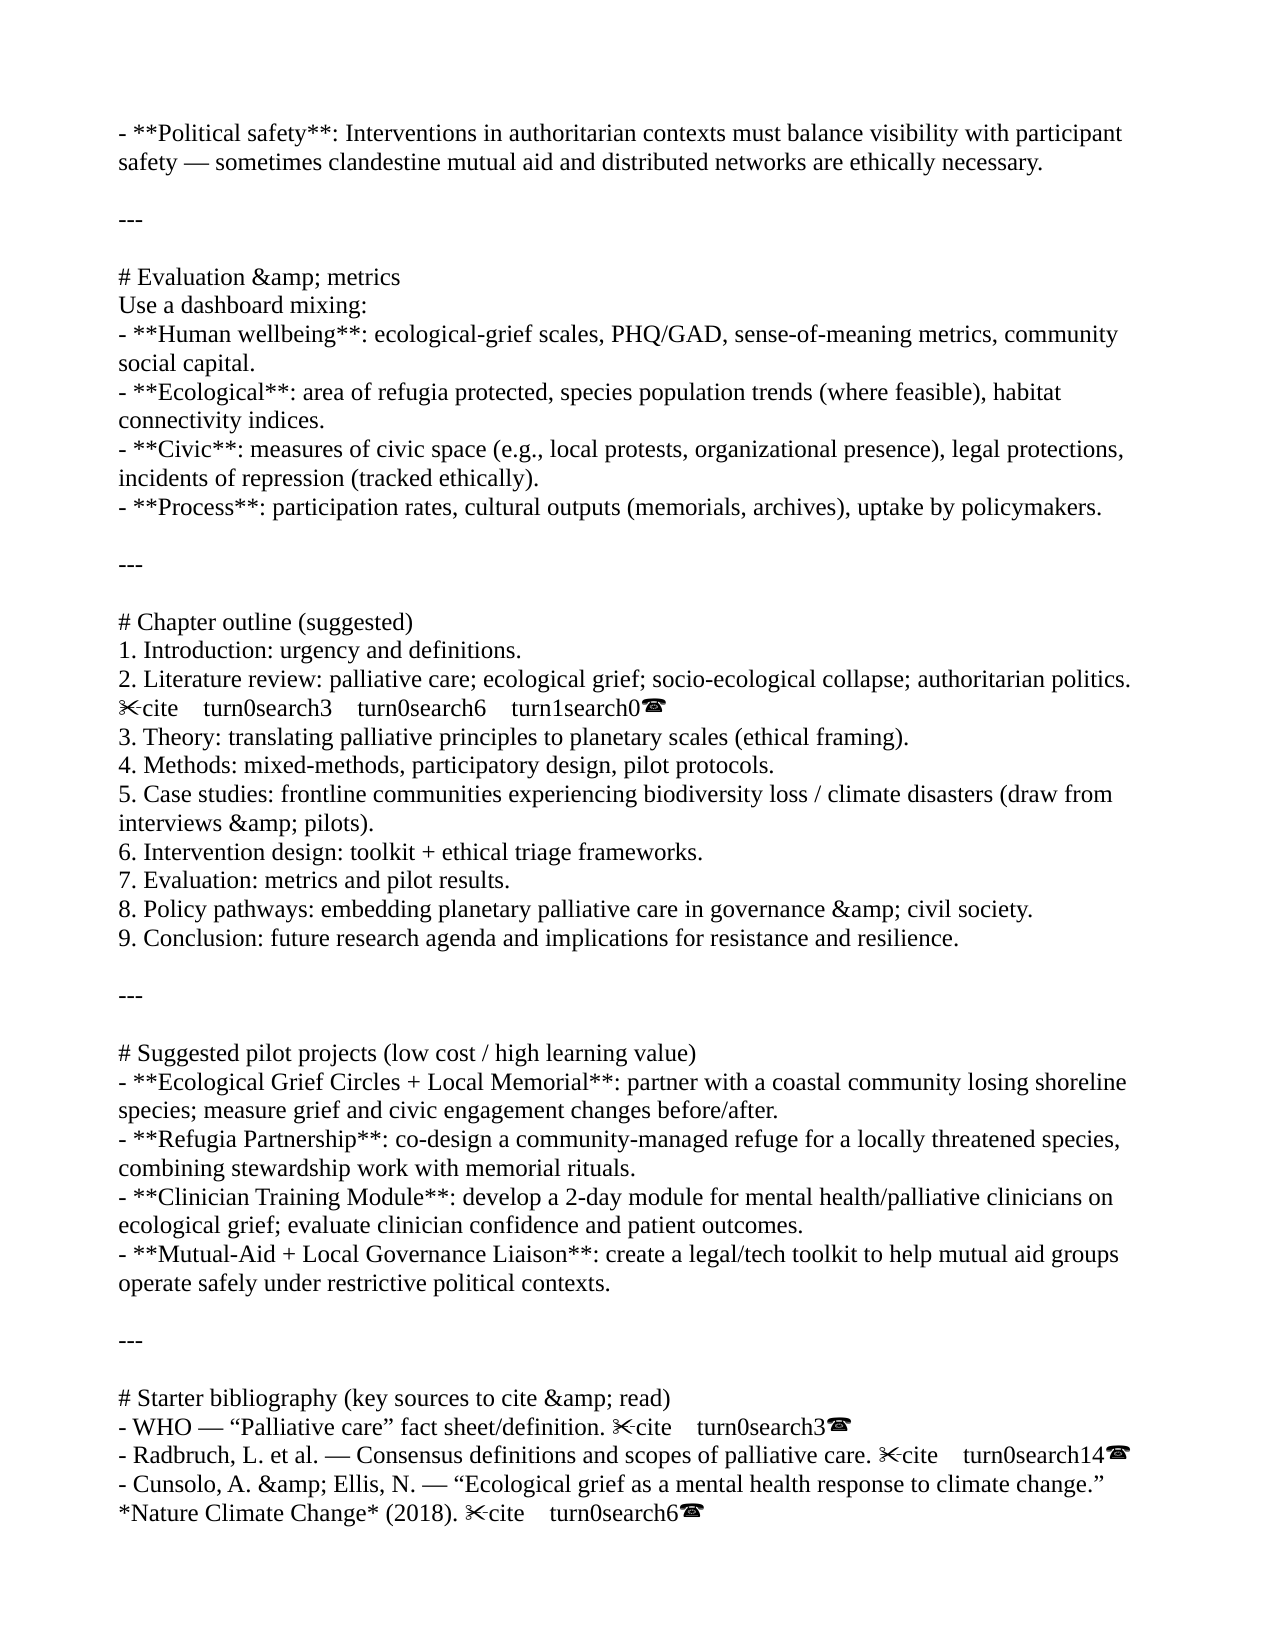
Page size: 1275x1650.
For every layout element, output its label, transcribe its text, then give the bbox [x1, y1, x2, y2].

text 7. Evaluation: metrics and pilot results. [118, 866, 1157, 894]
text - WHO — “Palliative care” fact sheet/definition. citeturn0search3 [118, 1412, 1157, 1441]
text - **Refugia Partnership**: co-design a community-managed refuge for a locally threatened species, combining stewardship work with memorial rituals. [118, 1124, 1157, 1182]
text - **Mutual-Aid + Local Governance Liaison**: create a legal/tech toolkit to help mutual aid groups operate safely under restrictive political contexts. [118, 1239, 1157, 1297]
text - **Political safety**: Interventions in authoritarian contexts must balance visibility with participant safety — sometimes clandestine mutual aid and distributed networks are ethically necessary. [118, 118, 1157, 176]
text 2. Literature review: palliative care; ecological grief; socio-ecological collapse; authoritarian politics. citeturn0search3turn0search6turn1search0 [118, 664, 1157, 722]
text 6. Intervention design: toolkit + ethical triage frameworks. [118, 837, 1157, 866]
text --- [118, 549, 1157, 578]
text 1. Introduction: urgency and definitions. [118, 636, 1157, 664]
text - Cunsolo, A. &amp; Ellis, N. — “Ecological grief as a mental health response to climate change.” *Nature Climate Change* (2018). citeturn0search6 [118, 1469, 1157, 1527]
text Use a dashboard mixing: [118, 291, 1157, 319]
text # Evaluation &amp; metrics [118, 262, 1157, 291]
text - **Civic**: measures of civic space (e.g., local protests, organizational presence), legal protections, incidents of repression (tracked ethically). [118, 434, 1157, 492]
text # Suggested pilot projects (low cost / high learning value) [118, 1038, 1157, 1067]
text - **Ecological Grief Circles + Local Memorial**: partner with a coastal community losing shoreline species; measure grief and civic engagement changes before/after. [118, 1067, 1157, 1124]
text 8. Policy pathways: embedding planetary palliative care in governance &amp; civil society. [118, 894, 1157, 923]
text 4. Methods: mixed-methods, participatory design, pilot protocols. [118, 751, 1157, 779]
text - **Human wellbeing**: ecological-grief scales, PHQ/GAD, sense-of-meaning metrics, community social capital. [118, 319, 1157, 377]
text --- [118, 1326, 1157, 1354]
text # Chapter outline (suggested) [118, 607, 1157, 636]
text --- [118, 981, 1157, 1009]
text 3. Theory: translating palliative principles to planetary scales (ethical framing). [118, 722, 1157, 751]
text # Starter bibliography (key sources to cite &amp; read) [118, 1383, 1157, 1412]
text - **Process**: participation rates, cultural outputs (memorials, archives), uptake by policymakers. [118, 492, 1157, 521]
text - Radbruch, L. et al. — Consensus definitions and scopes of palliative care. citeturn0search14 [118, 1441, 1157, 1469]
text --- [118, 204, 1157, 233]
text - **Ecological**: area of refugia protected, species population trends (where feasible), habitat connectivity indices. [118, 377, 1157, 434]
text - **Clinician Training Module**: develop a 2-day module for mental health/palliative clinicians on ecological grief; evaluate clinician confidence and patient outcomes. [118, 1182, 1157, 1239]
text 5. Case studies: frontline communities experiencing biodiversity loss / climate disasters (draw from interviews &amp; pilots). [118, 779, 1157, 837]
text 9. Conclusion: future research agenda and implications for resistance and resilience. [118, 923, 1157, 952]
